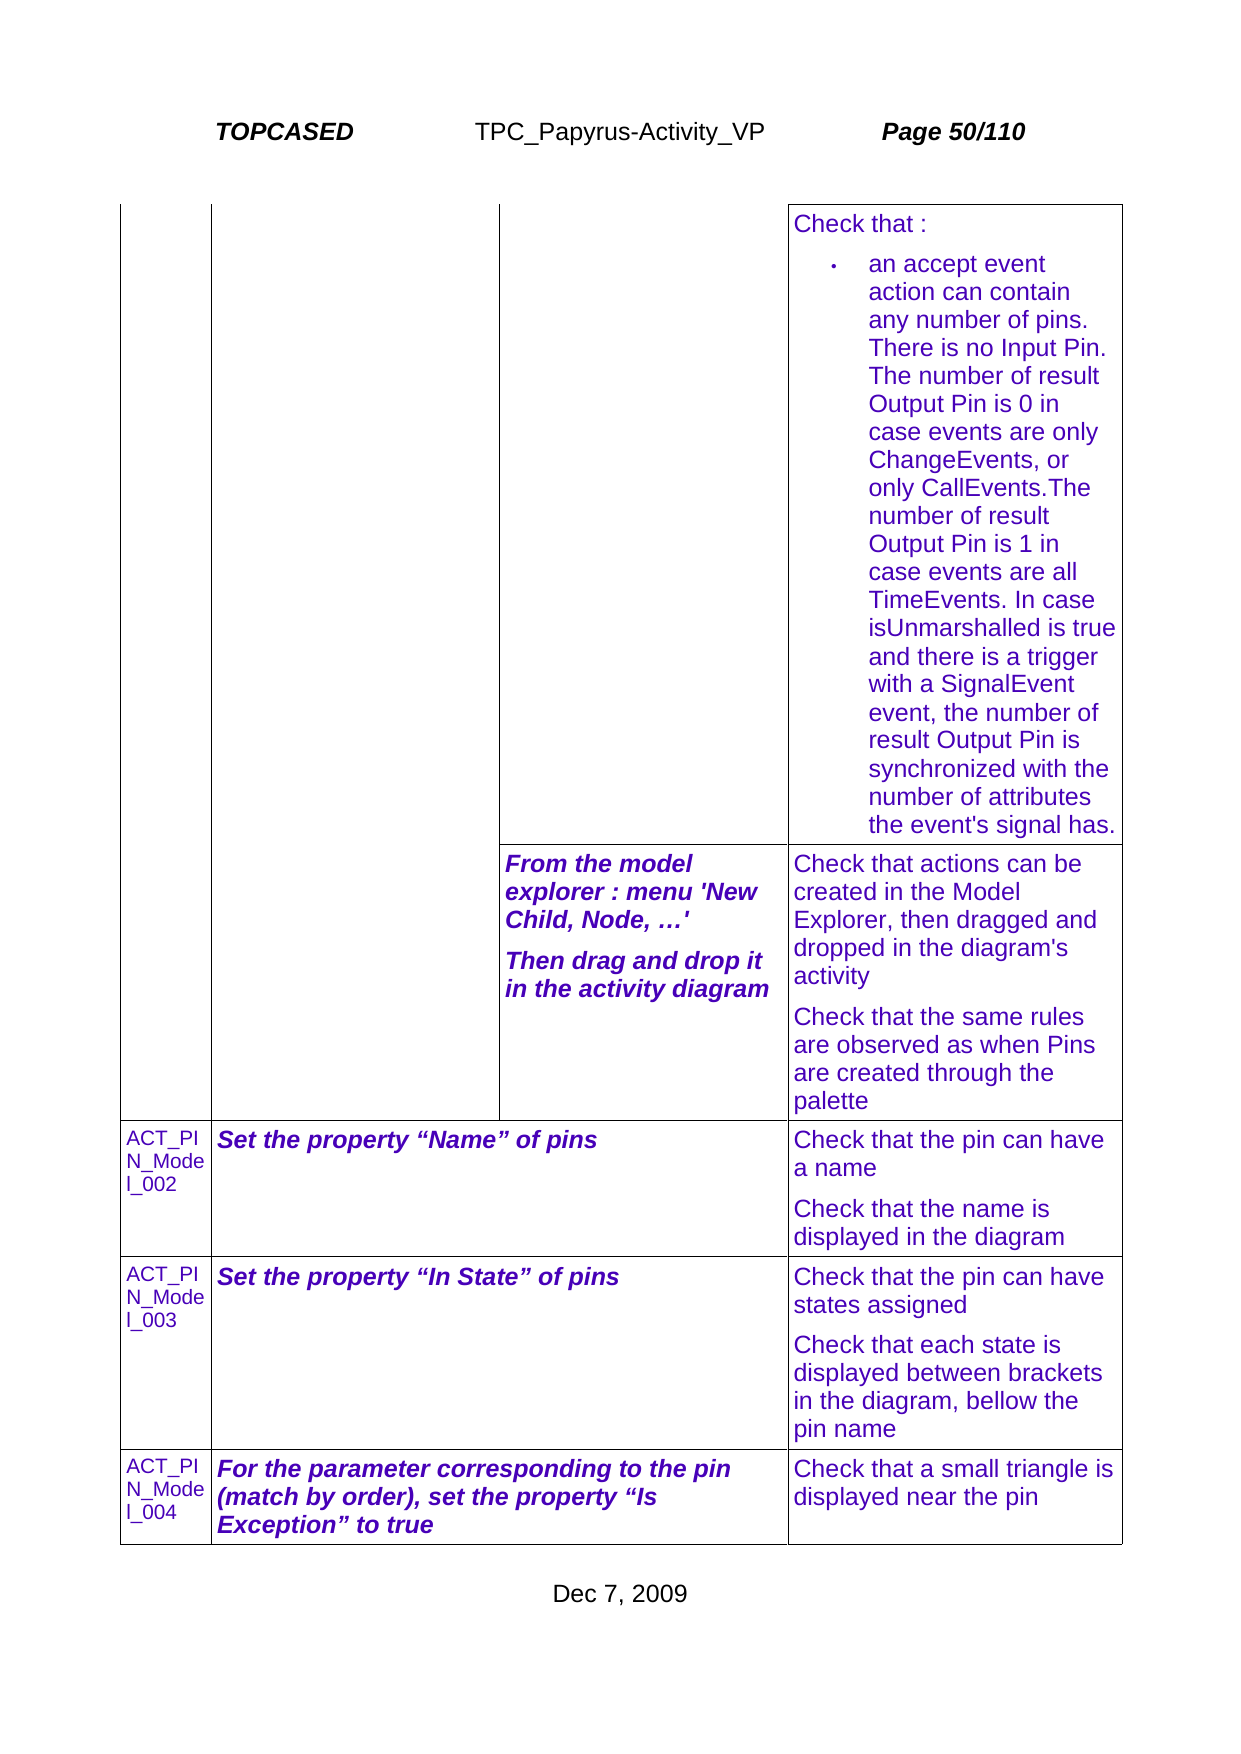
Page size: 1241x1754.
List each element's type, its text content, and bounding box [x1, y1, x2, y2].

table_cell Check that actions can be created in the Model Explorer, then dragged and dropped in the diagram's activity Check that the same rules are observed as when Pins are created through the palette [789, 845, 1122, 1120]
table_cell Set the property “In State” of pins [212, 1257, 787, 1449]
table_cell ACT_PIN_Model_003 [121, 1257, 211, 1449]
table_cell Check that the pin can have states assigned Check that each state is displayed between brackets in the diagram, bellow the pin name [789, 1257, 1122, 1449]
table_cell Check that the pin can have a name Check that the name is displayed in the diagram [789, 1121, 1122, 1256]
table_cell Check that a small triangle is displayed near the pin [789, 1450, 1122, 1544]
table_cell From the model explorer : menu 'New Child, Node, …' Then drag and drop it in the activity diagram [500, 845, 787, 1120]
table_cell Set the property “Name” of pins [212, 1121, 787, 1256]
table_cell [212, 204, 499, 1120]
table_cell For the parameter corresponding to the pin (match by order), set the property “Is Exception” to true [212, 1450, 787, 1544]
table_cell Check that : an accept event action can contain any number of pins. There is no Input Pin. The number of result Output Pin is 0 in case events are only ChangeEvents, or only CallEvents.The number of result Output Pin is 1 in case events are all TimeEvents. In case isUnmarshalled is true and there is a trigger with a SignalEvent event, the number of result Output Pin is synchronized with the number of attributes the event's signal has. [789, 205, 1122, 844]
table_cell [500, 204, 787, 844]
table_cell [121, 204, 211, 1120]
table_cell ACT_PIN_Model_004 [121, 1450, 211, 1544]
table_cell ACT_PIN_Model_002 [121, 1121, 211, 1256]
